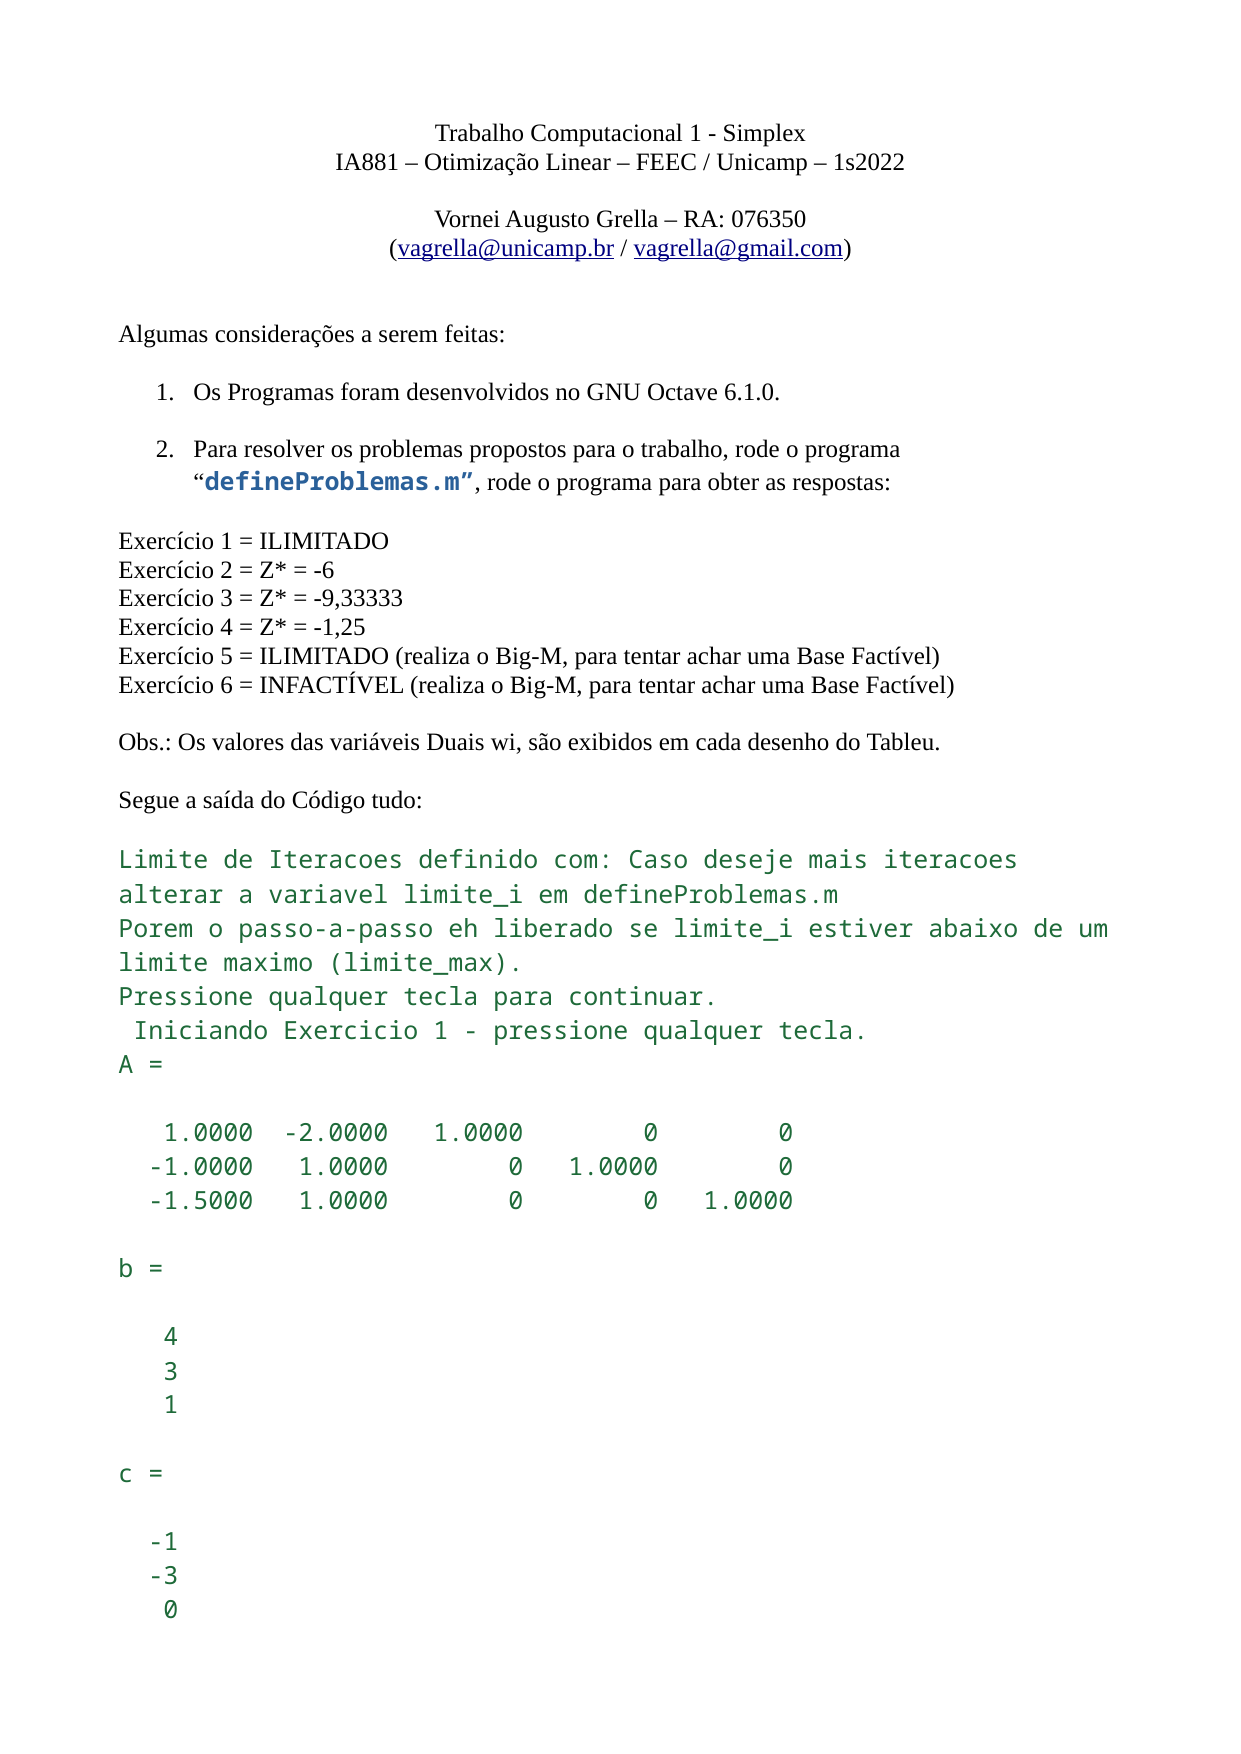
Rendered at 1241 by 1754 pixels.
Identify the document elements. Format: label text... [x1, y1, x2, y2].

text Exercício 1 = ILIMITADO [118, 526, 1122, 555]
text 3 [118, 1353, 1122, 1387]
text -1.5000 1.0000 0 0 1.0000 [118, 1183, 1122, 1217]
text 1.0000 -2.0000 1.0000 0 0 [118, 1115, 1122, 1149]
text -3 [118, 1557, 1122, 1592]
text Exercício 3 = Z* = -9,33333 [118, 583, 1122, 612]
text Pressione qualquer tecla para continuar. [118, 978, 1122, 1012]
text Obs.: Os valores das variáveis Duais wi, são exibidos em cada desenho do Tableu. [118, 727, 1122, 756]
text 0 [118, 1592, 1122, 1626]
text 4 [118, 1319, 1122, 1353]
text Exercício 5 = ILIMITADO (realiza o Big-M, para tentar achar uma Base Factível) [118, 641, 1122, 670]
text Segue a saída do Código tudo: [118, 785, 1122, 813]
text -1 [118, 1523, 1122, 1557]
list Os Programas foram desenvolvidos no GNU Octave 6.1.0. [156, 377, 1122, 406]
text IA881 – Otimização Linear – FEEC / Unicamp – 1s2022 [118, 147, 1122, 176]
text -1.0000 1.0000 0 1.0000 0 [118, 1149, 1122, 1183]
text Algumas considerações a serem feitas: [118, 319, 1122, 348]
text Limite de Iteracoes definido com: Caso deseje mais iteracoes alterar a variavel limite_i em defineProblemas.m [118, 842, 1122, 910]
text Porem o passo-a-passo eh liberado se limite_i estiver abaixo de um limite maximo (limite_max). [118, 910, 1122, 978]
text A = [118, 1047, 1122, 1081]
text c = [118, 1455, 1122, 1489]
text (vagrella@unicamp.br / vagrella@gmail.com) [118, 233, 1122, 262]
text Exercício 4 = Z* = -1,25 [118, 612, 1122, 641]
text Exercício 2 = Z* = -6 [118, 555, 1122, 583]
text 1 [118, 1387, 1122, 1421]
text Vornei Augusto Grella – RA: 076350 [118, 204, 1122, 233]
text Exercício 6 = INFACTÍVEL (realiza o Big-M, para tentar achar uma Base Factível) [118, 670, 1122, 698]
text b = [118, 1251, 1122, 1285]
text Iniciando Exercicio 1 - pressione qualquer tecla. [118, 1012, 1122, 1047]
list Para resolver os problemas propostos para o trabalho, rode o programa “defineProblemas.m”, rode o programa para obter as respostas: [156, 434, 1122, 497]
text Trabalho Computacional 1 - Simplex [118, 118, 1122, 147]
